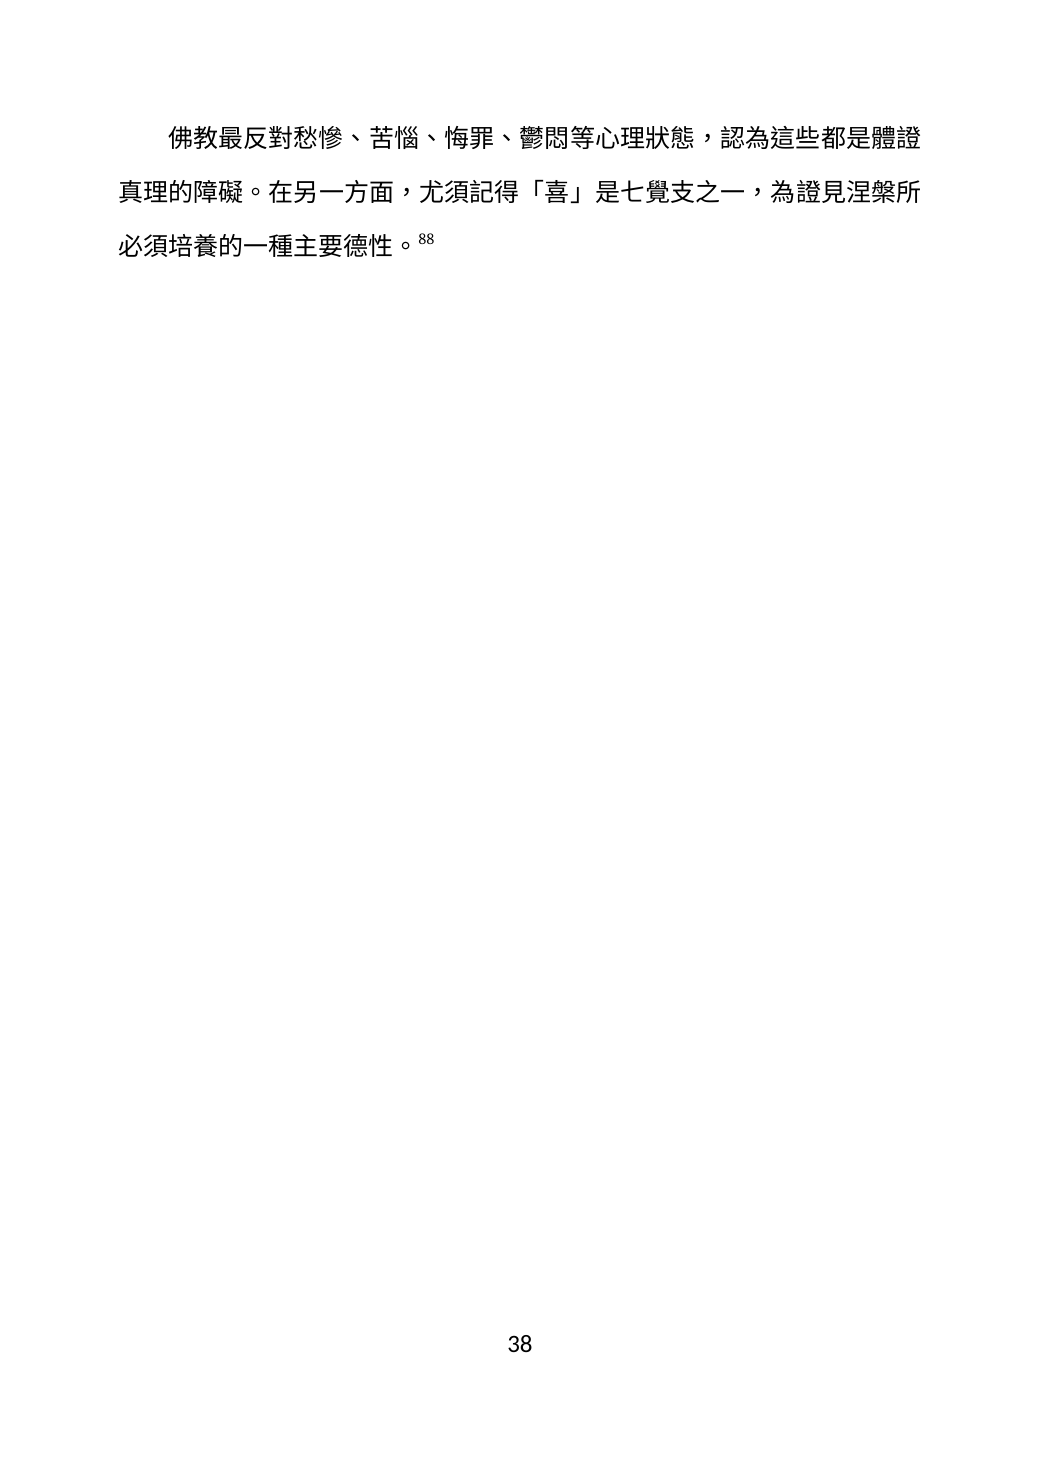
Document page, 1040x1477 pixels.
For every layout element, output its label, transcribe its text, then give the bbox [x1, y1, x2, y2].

text 佛教最反對愁慘、苦惱、悔罪、鬱悶等心理狀態，認為這些都是體證真理的障礙。在另一方面，尤須記得「喜」是七覺支之一，為證見涅槃所必須培養的一種主要德性。 [118, 118, 921, 263]
